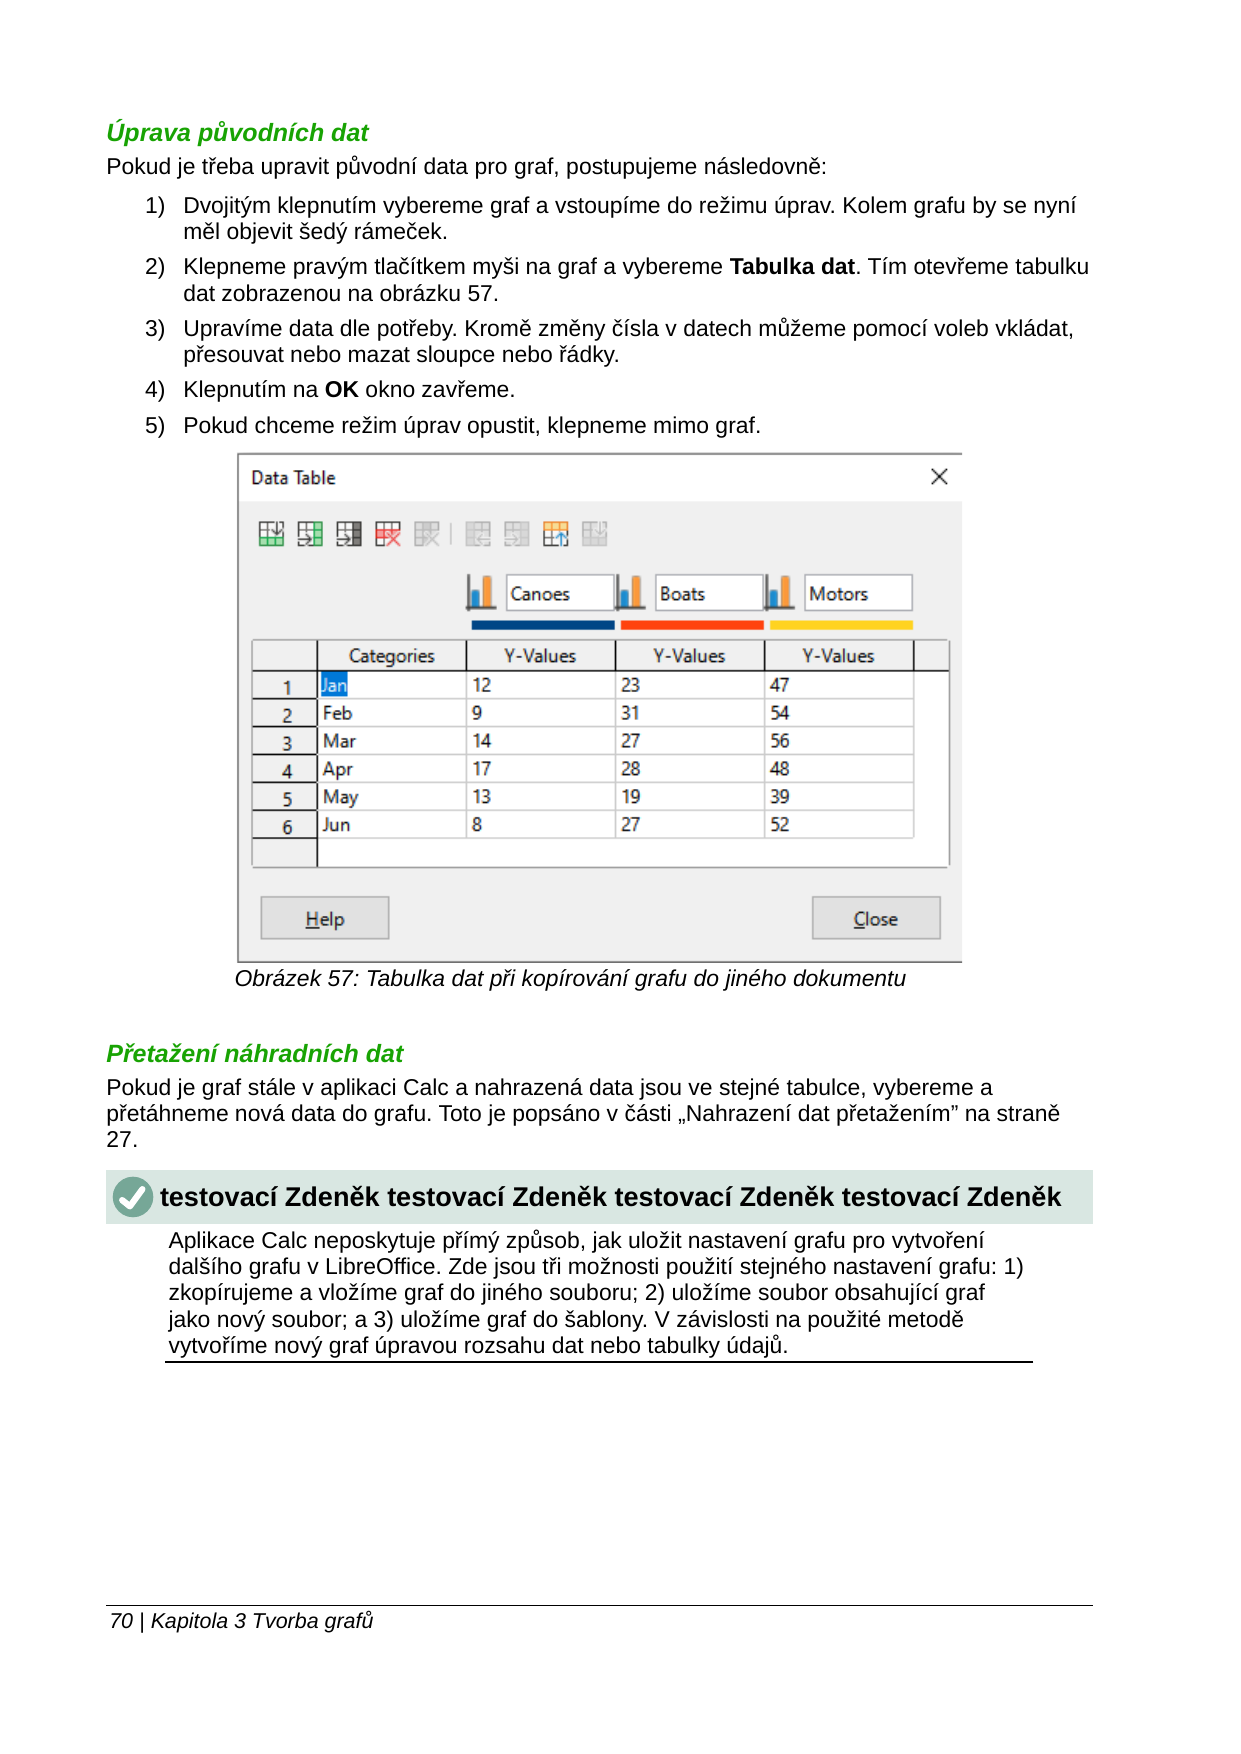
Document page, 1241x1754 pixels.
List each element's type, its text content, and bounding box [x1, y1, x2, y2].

text Pokud je graf stále v aplikaci Calc a nahrazená data jsou ve stejné tabulce, vybereme a přetáhneme nová data do grafu. Toto je popsáno v části „Nahrazení dat přetažením” na straně 25. [106, 1073, 1093, 1152]
subtitle Úprava původních dat [106, 118, 1093, 147]
list Klepneme pravým tlačítkem myši na graf a vybereme Tabulka dat. Tím otevřeme tabulku dat zobrazenou na obrázku 57. [165, 253, 1093, 306]
text Pokud je třeba upravit původní data pro graf, postupujeme následovně: [106, 153, 1093, 179]
list Klepnutím na OK okno zavřeme. [165, 376, 1093, 403]
list Dvojitým klepnutím vybereme graf a vstoupíme do režimu úprav. Kolem grafu by se nyní měl objevit šedý rámeček. [165, 192, 1093, 244]
list Pokud chceme režim úprav opustit, klepneme mimo graf. [165, 412, 1093, 438]
picture [236, 452, 963, 963]
text Aplikace Calc neposkytuje přímý způsob, jak uložit nastavení grafu pro vytvoření dalšího grafu v LibreOffice. Zde jsou tři možnosti použití stejného nastavení grafu: 1) zkopírujeme a vložíme graf do jiného souboru; 2) uložíme soubor obsahující graf jako nový soubor; a 3) uložíme graf do šablony. V závislosti na použité metodě vytvoříme nový graf úpravou rozsahu dat nebo tabulky údajů. [165, 1224, 1033, 1361]
subtitle testovací Zdeněk testovací Zdeněk testovací Zdeněk testovací Zdeněk [106, 1170, 1093, 1224]
text Obrázek 57: Tabulka dat při kopírování grafu do jiného dokumentu [234, 963, 965, 992]
list Upravíme data dle potřeby. Kromě změny čísla v datech můžeme pomocí voleb vkládat, přesouvat nebo mazat sloupce nebo řádky. [165, 315, 1093, 367]
subtitle Přetažení náhradních dat [106, 1039, 1093, 1067]
